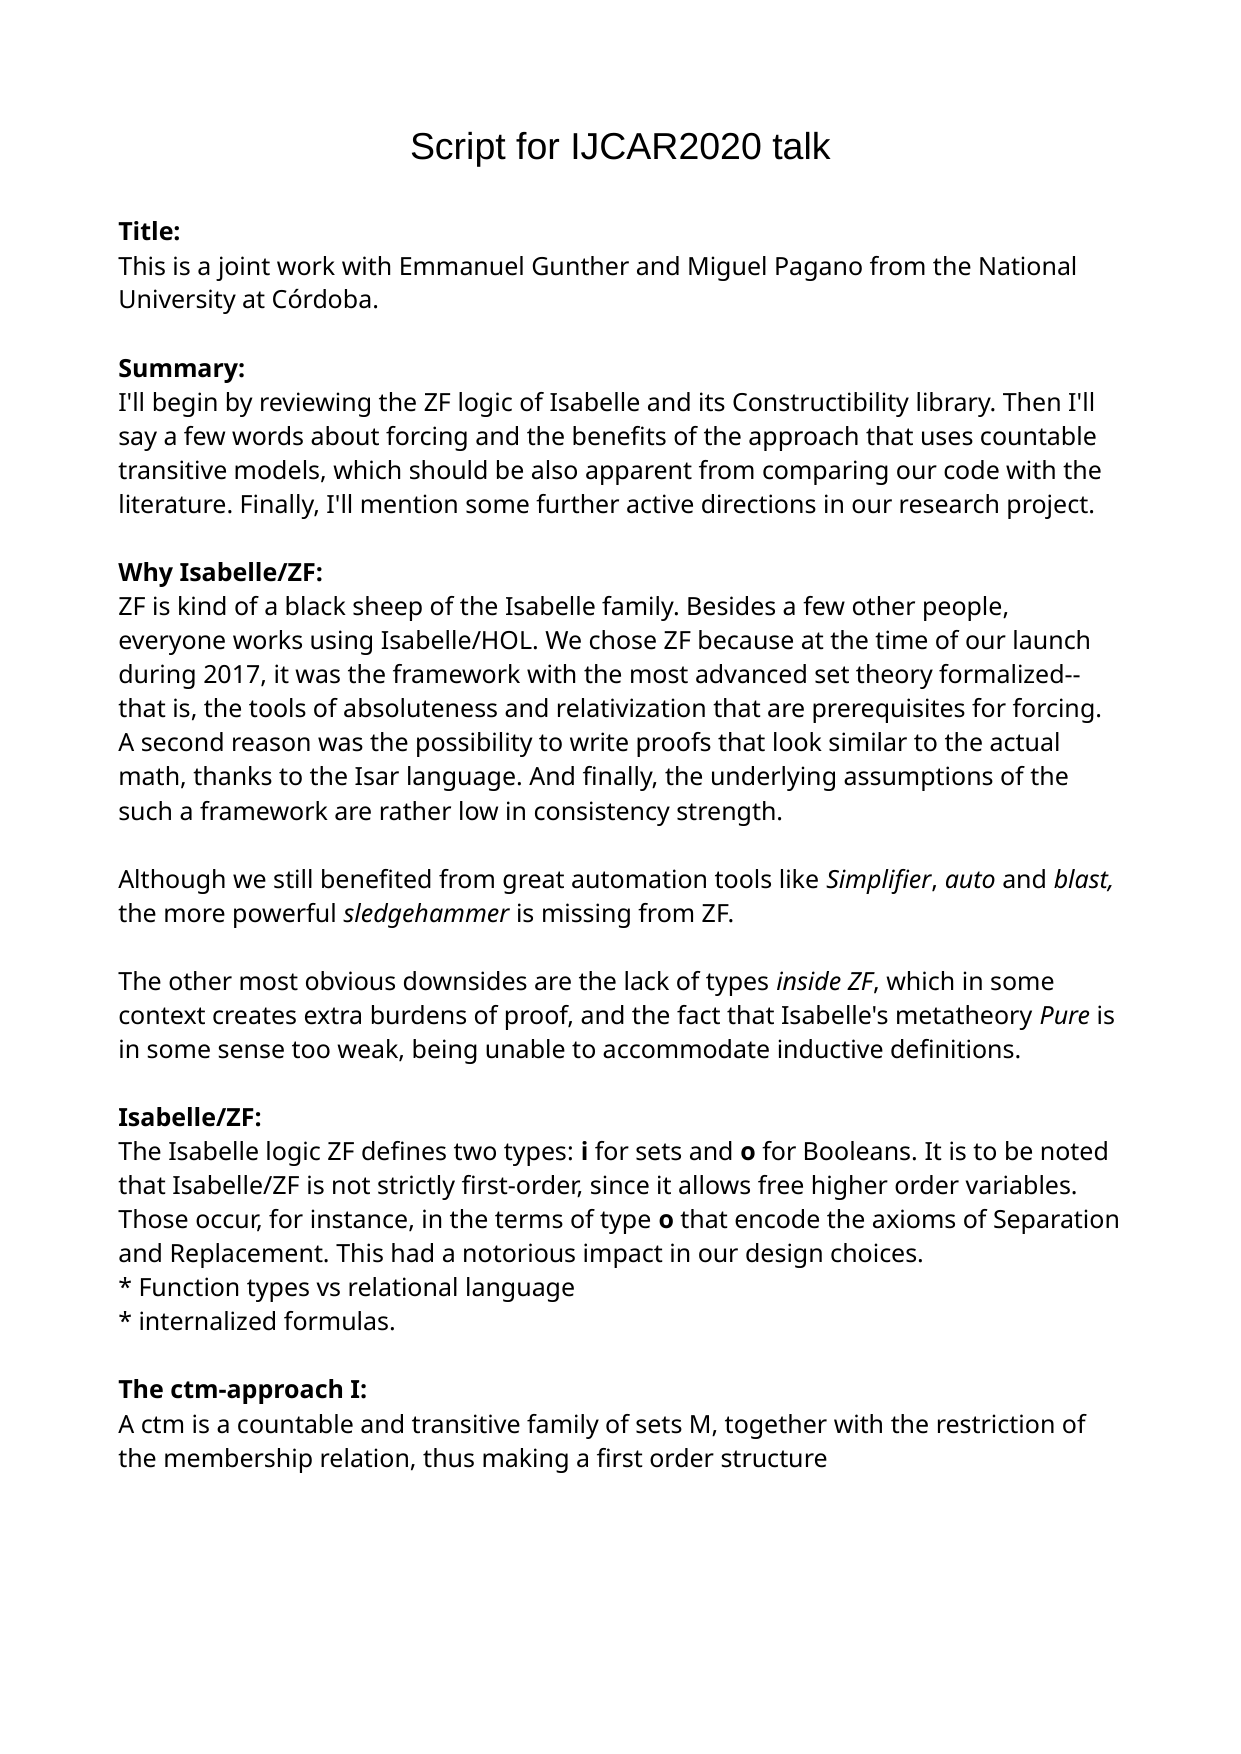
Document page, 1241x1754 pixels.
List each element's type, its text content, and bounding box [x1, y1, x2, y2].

text Why Isabelle/ZF: [118, 555, 1122, 589]
text * internalized formulas. [118, 1304, 1122, 1338]
text The ctm-approach I: [118, 1372, 1122, 1406]
subtitle Script for IJCAR2020 talk [118, 124, 1122, 167]
text Isabelle/ZF: [118, 1100, 1122, 1134]
text ZF is kind of a black sheep of the Isabelle family. Besides a few other people, everyone works using Isabelle/HOL. We chose ZF because at the time of our launch during 2017, it was the framework with the most advanced set theory formalized-- that is, the tools of absoluteness and relativization that are prerequisites for forcing. A second reason was the possibility to write proofs that look similar to the actual math, thanks to the Isar language. And finally, the underlying assumptions of the such a framework are rather low in consistency strength. [118, 589, 1122, 827]
text Although we still benefited from great automation tools like Simplifier, auto and blast, the more powerful sledgehammer is missing from ZF. [118, 861, 1122, 929]
text This is a joint work with Emmanuel Gunther and Miguel Pagano from the National University at Córdoba. [118, 248, 1122, 316]
text Title: [118, 214, 1122, 248]
text Summary: [118, 350, 1122, 384]
text The other most obvious downsides are the lack of types inside ZF, which in some context creates extra burdens of proof, and the fact that Isabelle's metatheory Pure is in some sense too weak, being unable to accommodate inductive definitions. [118, 963, 1122, 1066]
text I'll begin by reviewing the ZF logic of Isabelle and its Constructibility library. Then I'll say a few words about forcing and the benefits of the approach that uses countable transitive models, which should be also apparent from comparing our code with the literature. Finally, I'll mention some further active directions in our research project. [118, 384, 1122, 521]
text * Function types vs relational language [118, 1270, 1122, 1304]
text A ctm is a countable and transitive family of sets M, together with the restriction of the membership relation, thus making a first order structure [118, 1406, 1122, 1474]
text The Isabelle logic ZF defines two types: i for sets and o for Booleans. It is to be noted that Isabelle/ZF is not strictly first-order, since it allows free higher order variables. Those occur, for instance, in the terms of type o that encode the axioms of Separation and Replacement. This had a notorious impact in our design choices. [118, 1134, 1122, 1270]
